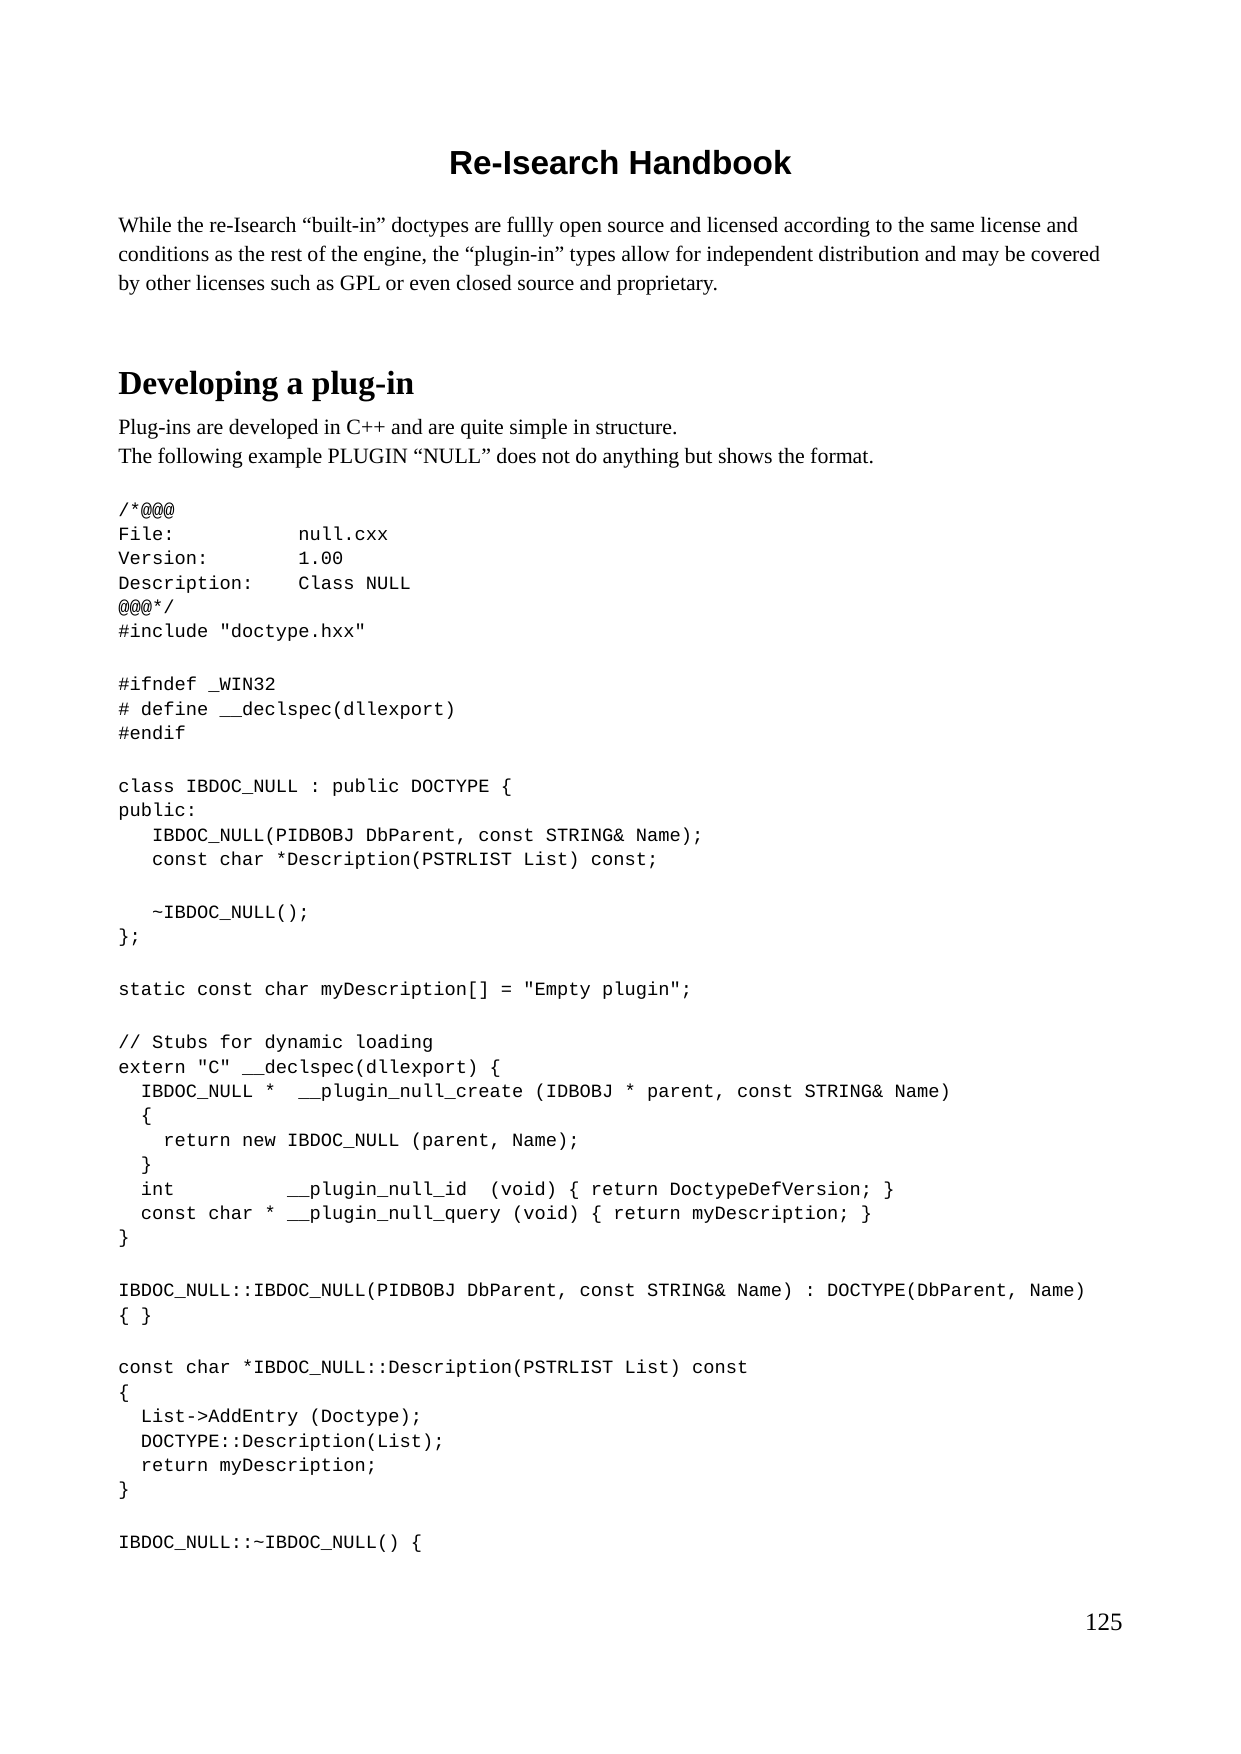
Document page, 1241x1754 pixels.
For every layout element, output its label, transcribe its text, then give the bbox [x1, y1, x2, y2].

text int __plugin_null_id (void) { return DoctypeDefVersion; } [118, 1179, 1122, 1201]
text } [118, 1155, 1122, 1176]
text { [118, 1106, 1122, 1127]
text IBDOC_NULL * __plugin_null_create (IDBOBJ * parent, const STRING& Name) [118, 1082, 1122, 1103]
text File: null.cxx [118, 525, 1122, 546]
text #endif [118, 724, 1122, 745]
text IBDOC_NULL::IBDOC_NULL(PIDBOBJ DbParent, const STRING& Name) : DOCTYPE(DbParent, Name) { } [118, 1281, 1122, 1327]
text return new IBDOC_NULL (parent, Name); [118, 1131, 1122, 1152]
text } [118, 1480, 1122, 1501]
text { [118, 1383, 1122, 1404]
text The following example PLUGIN “NULL” does not do anything but shows the format. [118, 443, 1122, 468]
text static const char myDescription[] = "Empty plugin"; [118, 980, 1122, 1001]
text }; [118, 927, 1122, 948]
text class IBDOC_NULL : public DOCTYPE { [118, 777, 1122, 798]
text #ifndef _WIN32 [118, 675, 1122, 696]
subtitle Developing a plug-in [118, 363, 1122, 401]
text ~IBDOC_NULL(); [118, 903, 1122, 924]
text const char *Description(PSTRLIST List) const; [118, 850, 1122, 871]
text List->AddEntry (Doctype); [118, 1407, 1122, 1428]
text /*@@@ [118, 500, 1122, 522]
text // Stubs for dynamic loading [118, 1033, 1122, 1054]
text const char * __plugin_null_query (void) { return myDescription; } [118, 1204, 1122, 1225]
text Plug-ins are developed in C++ and are quite simple in structure. [118, 414, 1122, 439]
text DOCTYPE::Description(List); [118, 1431, 1122, 1453]
text @@@*/ [118, 598, 1122, 619]
text Description: Class NULL [118, 573, 1122, 595]
text IBDOC_NULL(PIDBOBJ DbParent, const STRING& Name); [118, 826, 1122, 847]
text public: [118, 801, 1122, 822]
text return myDescription; [118, 1456, 1122, 1477]
text IBDOC_NULL::~IBDOC_NULL() { [118, 1533, 1122, 1554]
text #include "doctype.hxx" [118, 622, 1122, 643]
text const char *IBDOC_NULL::Description(PSTRLIST List) const [118, 1358, 1122, 1379]
text Version: 1.00 [118, 549, 1122, 570]
text # define __declspec(dllexport) [118, 699, 1122, 721]
text extern "C" __declspec(dllexport) { [118, 1057, 1122, 1079]
text While the re-Isearch “built-in” doctypes are fullly open source and licensed according to the same license and conditions as the rest of the engine, the “plugin-in” types allow for independent distribution and may be covered by other licenses such as GPL or even closed source and proprietary. [118, 212, 1122, 295]
text } [118, 1228, 1122, 1249]
